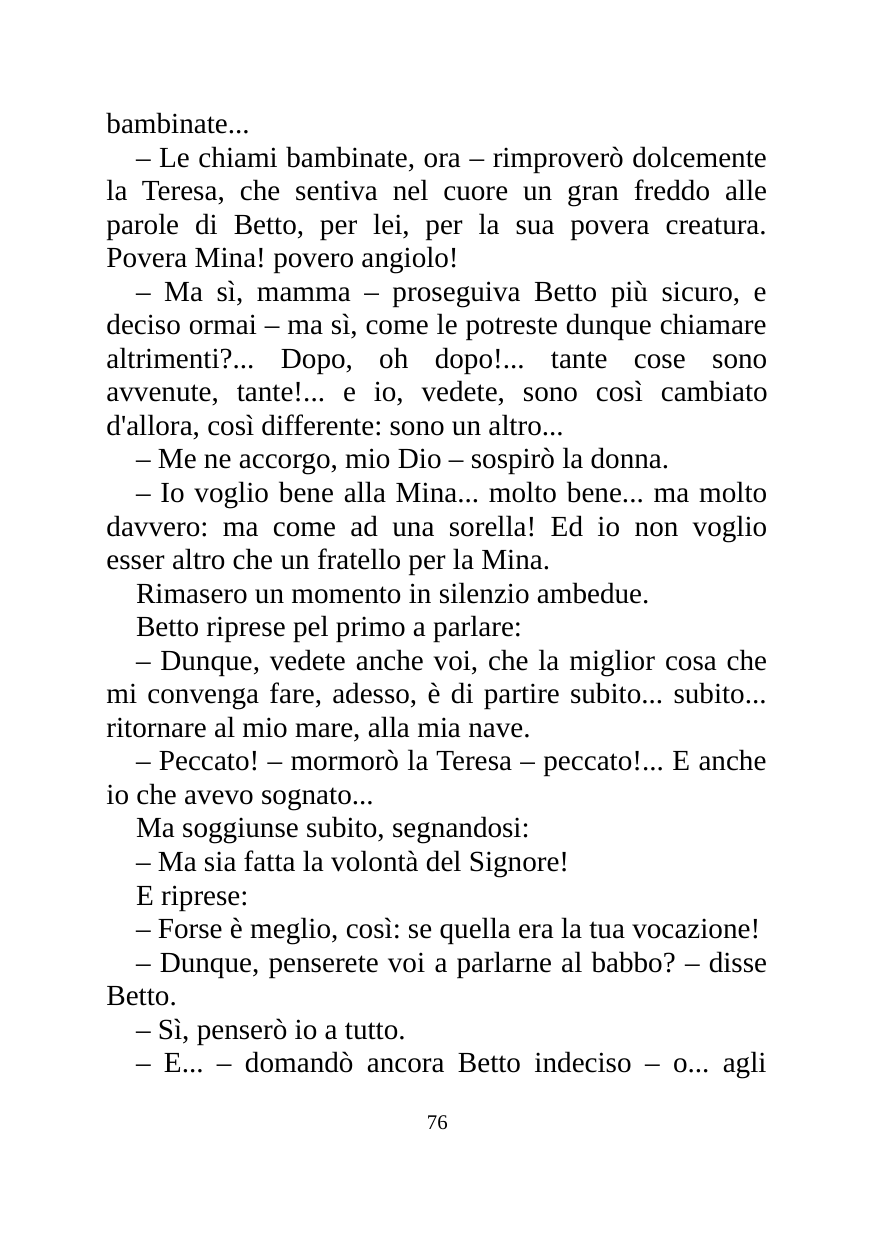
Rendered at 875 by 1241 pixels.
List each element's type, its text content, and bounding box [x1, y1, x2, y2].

text – Ma sia fatta la volontà del Signore! [106, 844, 768, 878]
text Rimasero un momento in silenzio ambedue. [106, 576, 768, 609]
text Betto riprese pel primo a parlare: [106, 609, 768, 643]
text E riprese: [106, 878, 768, 911]
text – E... – domandò ancora Betto indeciso – o... agli [106, 1045, 768, 1079]
text – Me ne accorgo, mio Dio – sospirò la donna. [106, 442, 768, 475]
text – Le chiami bambinate, ora – rimproverò dolcemente la Teresa, che sentiva nel cuore un gran freddo alle parole di Betto, per lei, per la sua povera creatura. Povera Mina! povero angiolo! [106, 140, 768, 274]
text Ma soggiunse subito, segnandosi: [106, 811, 768, 844]
text bambinate... [106, 106, 768, 140]
text – Io voglio bene alla Mina... molto bene... ma molto davvero: ma come ad una sorella! Ed io non voglio esser altro che un fratello per la Mina. [106, 475, 768, 576]
text – Ma sì, mamma – proseguiva Betto più sicuro, e deciso ormai – ma sì, come le potreste dunque chiamare altrimenti?... Dopo, oh dopo!... tante cose sono avvenute, tante!... e io, vedete, sono così cambiato d'allora, così differente: sono un altro... [106, 274, 768, 442]
text – Sì, penserò io a tutto. [106, 1012, 768, 1045]
text – Dunque, vedete anche voi, che la miglior cosa che mi convenga fare, adesso, è di partire subito... subito... ritornare al mio mare, alla mia nave. [106, 643, 768, 743]
text – Peccato! – mormorò la Teresa – peccato!... E anche io che avevo sognato... [106, 743, 768, 811]
text – Forse è meglio, così: se quella era la tua vocazione! [106, 911, 768, 945]
text – Dunque, penserete voi a parlarne al babbo? – disse Betto. [106, 945, 768, 1012]
